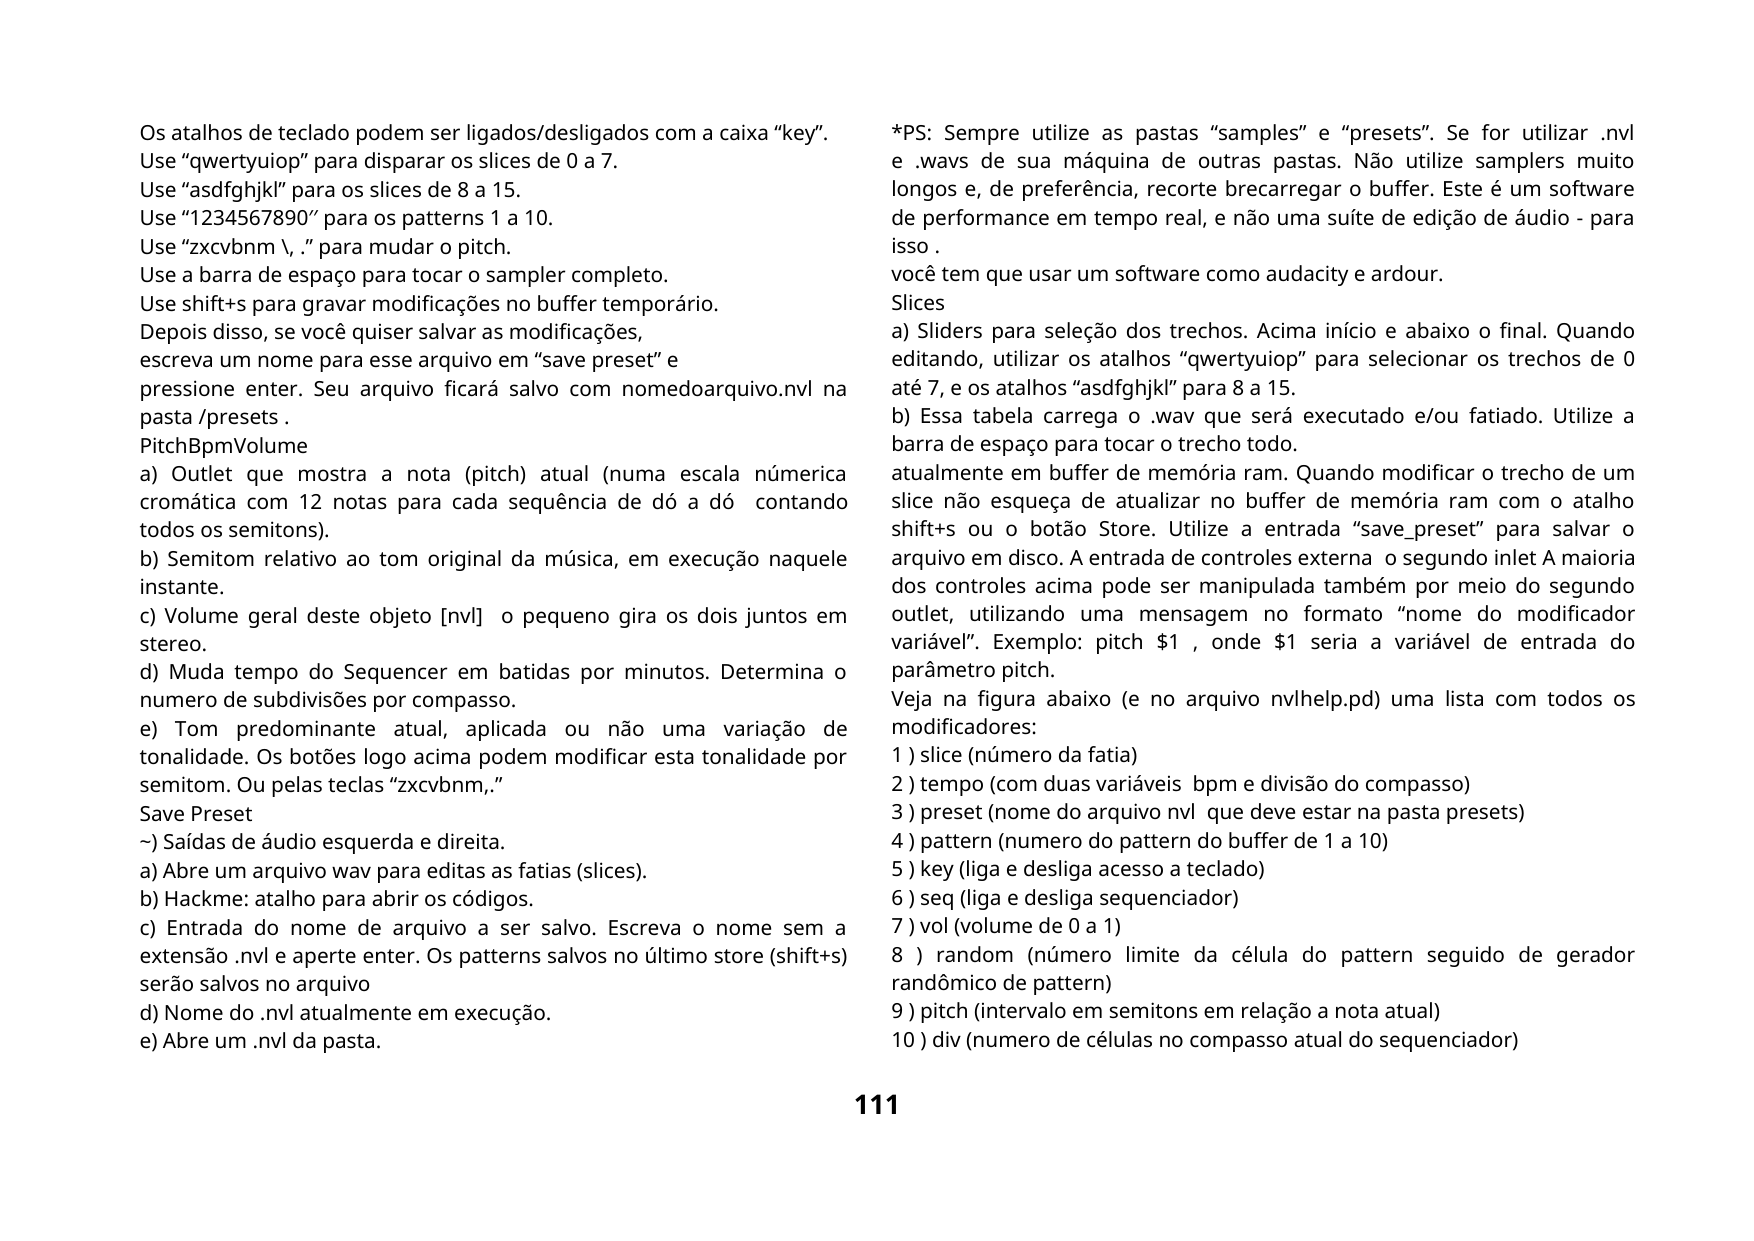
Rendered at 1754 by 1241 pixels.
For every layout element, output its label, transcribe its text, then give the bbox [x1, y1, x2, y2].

text Pitch­Bpm­Volume [139, 431, 848, 459]
text 3 ) preset (nome do arquivo nvl ­ que deve estar na pasta presets) [891, 797, 1636, 826]
text Depois disso, se você quiser salvar as modificações, [139, 317, 848, 346]
text b) Hack­me: atalho para abrir os códigos. [139, 884, 848, 913]
text 2 ) tempo (com duas variáveis ­ bpm e divisão do compasso) [891, 769, 1636, 797]
text 5 ) key (liga e desliga acesso a teclado) [891, 854, 1636, 883]
text Use “1234567890′′ para os patterns 1 a 10. [139, 203, 848, 232]
text 8 ) random (número limite da célula do pattern seguido de gerador randômico de pattern) [891, 940, 1636, 996]
text você tem que usar um software como audacity e ardour. [891, 259, 1636, 288]
text b) Essa tabela carrega o .wav que será executado e/ou fatiado. Utilize a barra de espaço para tocar o trecho todo. [891, 401, 1636, 458]
text a) Sliders para seleção dos trechos. Acima início e abaixo o final. Quando editando, utilizar os atalhos “qwertyuiop” para selecionar os trechos de 0 até 7, e os atalhos “asdfghjkl” para 8 a 15. [891, 316, 1636, 401]
text c) Volume geral deste objeto [nvl] ­ o pequeno gira os dois juntos em stereo. [139, 601, 848, 657]
text 1 ) slice (número da fatia) [891, 741, 1636, 769]
text c) Entrada do nome de arquivo a ser salvo. Escreva o nome sem a extensão .nvl e aperte enter. Os patterns salvos no último store (shift+s) serão salvos no arquivo [139, 913, 848, 998]
text d) Nome do .nvl atualmente em execução. [139, 998, 848, 1026]
text *PS: Sempre utilize as pastas “samples” e “presets”. Se for utilizar .nvl e .wavs de sua máquina de outras pastas. Não utilize samplers muito longos e, de preferência, recorte brecarregar o buffer. Este é um software de performance em tempo real, e não uma suíte de edição de áudio - para isso . [891, 118, 1636, 259]
text a) Abre um arquivo wav para editas as fatias (slices). [139, 856, 848, 884]
text escreva um nome para esse arquivo em “save preset” e [139, 346, 848, 374]
text Save Preset [139, 799, 848, 827]
text 4 ) pattern (numero do pattern do buffer de 1 a 10) [891, 826, 1636, 854]
text Slices [891, 288, 1636, 316]
text e) Abre um .nvl da pasta. [139, 1026, 848, 1054]
text e) Tom predominante atual, aplicada ou não uma variação de tonalidade. Os botões logo acima podem modificar esta tonalidade por semitom. Ou pelas teclas “zxcvbnm,.” [139, 714, 848, 799]
text pressione enter. Seu arquivo ficará salvo com nomedoarquivo.nvl na pasta /presets . [139, 374, 848, 431]
text 6 ) seq (liga e desliga sequenciador) [891, 883, 1636, 911]
text 7 ) vol (volume de 0 a 1) [891, 911, 1636, 940]
text ~) Saídas de áudio esquerda e direita. [139, 827, 848, 856]
text b) Semitom relativo ao tom original da música, em execução naquele instante. [139, 544, 848, 601]
text Use “asdfghjkl” para os slices de 8 a 15. [139, 175, 848, 203]
text Use “qwertyuiop” para disparar os slices de 0 a 7. [139, 147, 848, 175]
text Use shift+s para gravar modificações no buffer temporário. [139, 289, 848, 317]
text Veja na figura abaixo (e no arquivo nvl­help.pd) uma lista com todos os modificadores: [891, 684, 1636, 741]
text atualmente em buffer de memória ram. Quando modificar o trecho de um slice não esqueça de atualizar no buffer de memória ram com o atalho shift+s ou o botão Store. Utilize a entrada “save_preset” para salvar o arquivo em disco. A entrada de controles externa ­ o segundo inlet A maioria dos controles acima pode ser manipulada também por meio do segundo outlet, utilizando uma mensagem no formato “nome do modificador variável”. Exemplo: pitch $1 , onde $1 seria a variável de entrada do parâmetro pitch. [891, 458, 1636, 684]
text a) Outlet que mostra a nota (pitch) atual (numa escala númerica cromática com 12 notas para cada sequência de dó a dó ­ contando todos os semitons). [139, 459, 848, 544]
text Os atalhos de teclado podem ser ligados/desligados com a caixa “key”. [139, 118, 848, 147]
text Use “zxcvbnm \, .” para mudar o pitch. [139, 232, 848, 260]
text 9 ) pitch (intervalo em semitons em relação a nota atual) [891, 996, 1636, 1025]
text Use a barra de espaço para tocar o sampler completo. [139, 260, 848, 289]
text d) Muda tempo do Sequencer em batidas por minutos. Determina o numero de subdivisões por compasso. [139, 657, 848, 714]
text 10 ) div (numero de células no compasso atual do sequenciador) [891, 1025, 1636, 1053]
